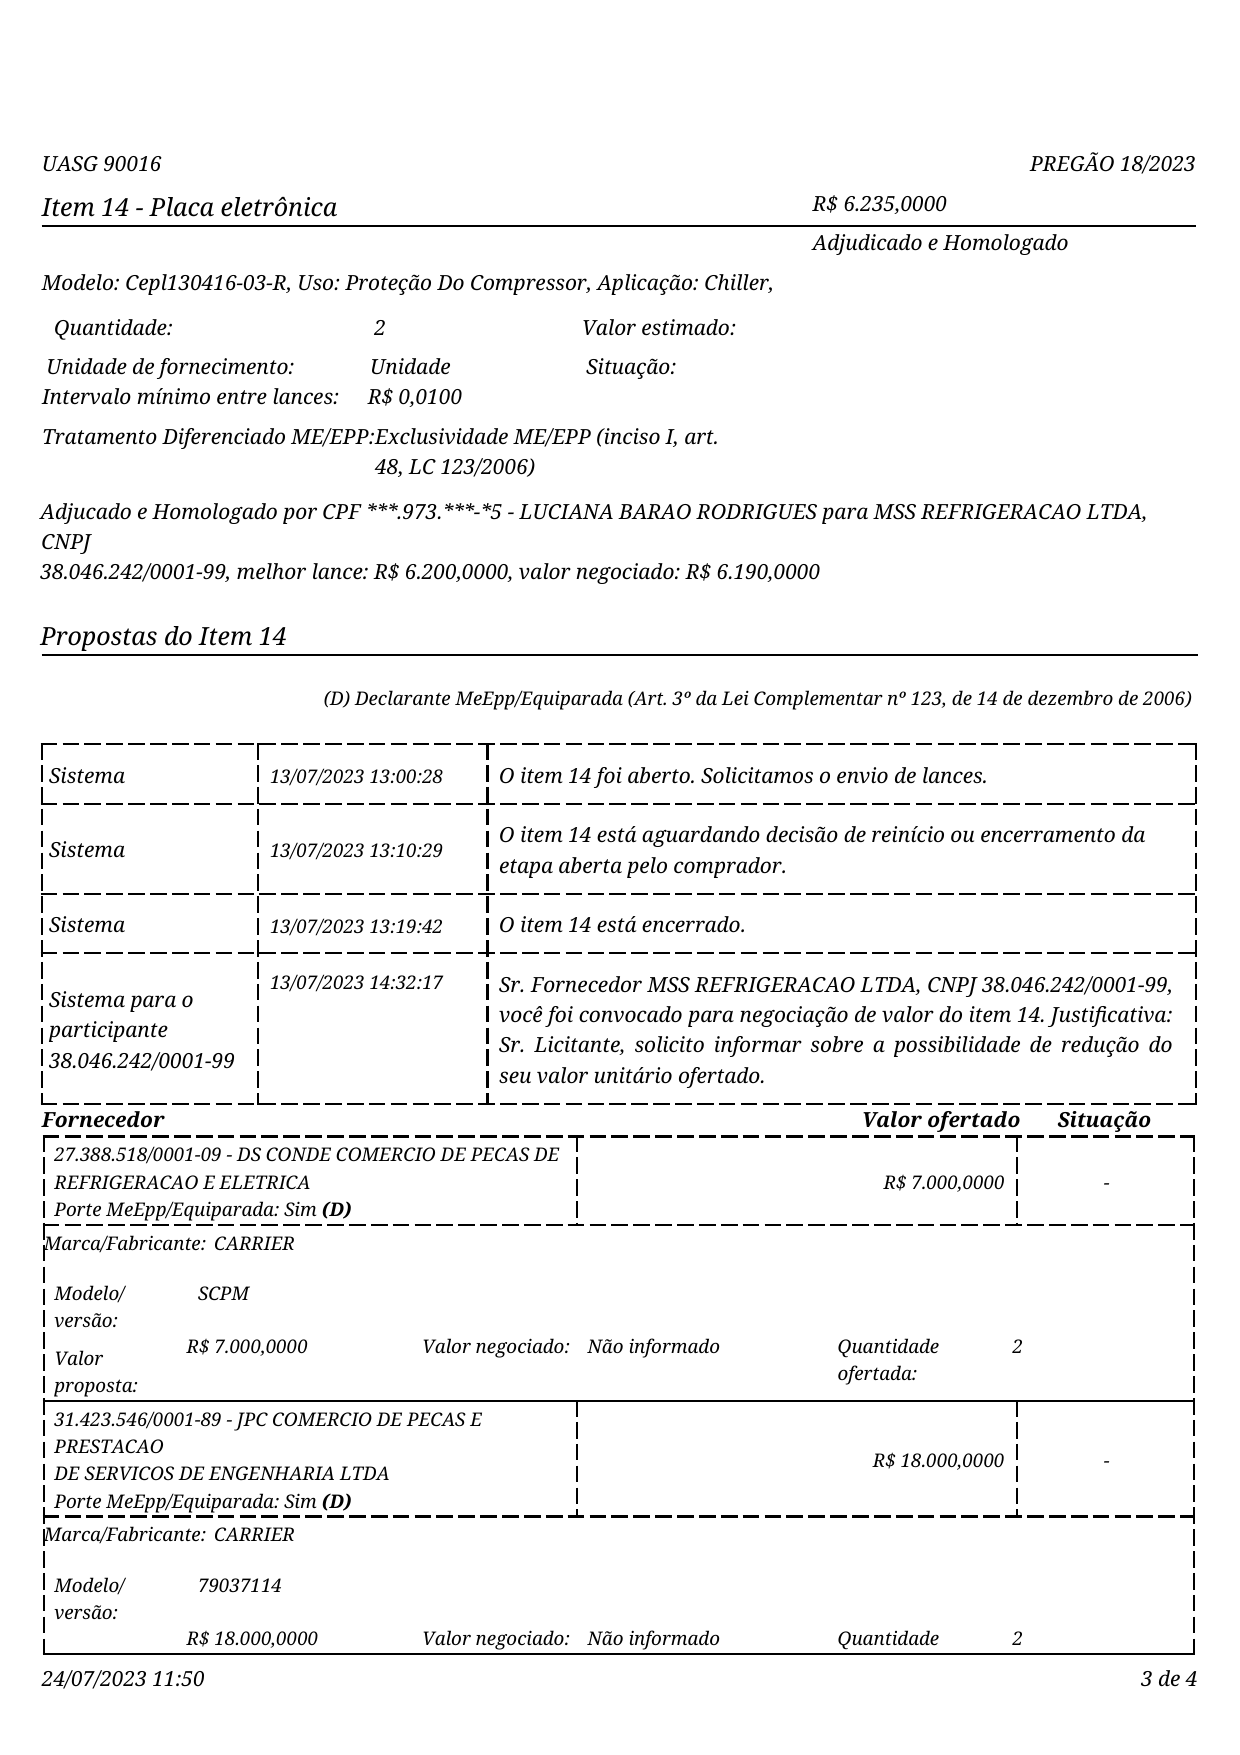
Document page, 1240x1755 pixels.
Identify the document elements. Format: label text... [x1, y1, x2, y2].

table_header [577, 1135, 837, 1223]
table_cell R$ 18.000,0000 Valor negociado: [186, 1619, 577, 1653]
table_cell Marca/Fabricante: CARRIER [44, 1224, 577, 1276]
table_cell Sr. Fornecedor MSS REFRIGERACAO LTDA, CNPJ 38.046.242/0001-99, você foi convocado para negociação de valor do item 14. Justificativa: Sr. Licitante, solicito informar sobre a possibilidade de redução do seu valor unitário ofertado. [488, 952, 1196, 1103]
table_header R$ 7.000,0000 [838, 1135, 1017, 1223]
table_cell 13/07/2023 13:10:29 [258, 803, 487, 892]
table_cell [577, 1224, 837, 1276]
table_cell [577, 1276, 837, 1327]
table_cell O item 14 está encerrado. [488, 893, 1196, 952]
table_cell Não informado [577, 1327, 837, 1400]
table_cell [838, 1224, 1194, 1276]
table_cell R$ 7.000,0000 Valor negociado: [186, 1327, 577, 1400]
table_cell [577, 1402, 837, 1515]
table_cell R$ 6.235,0000 Adjudicado e Homologado [813, 190, 1198, 382]
text Intervalo mínimo entre lances: R$ 0,0100 [42, 382, 1199, 411]
table_cell Modelo: Cepl130416-03-R, Uso: Proteção Do Compressor, Aplicação: Chiller, Quantidade: 2 Valor estimado: Unidade de fornecimento: Unidade Situação: [42, 227, 812, 382]
table_cell Não informado [577, 1619, 837, 1653]
text (D) Declarante MeEpp/Equiparada (Art. 3º da Lei Complementar nº 123, de 14 de dezembro de 2006) [42, 686, 1194, 711]
table_cell Modelo/versão: [44, 1568, 186, 1653]
table_cell Item 14 - Placa eletrônica [42, 190, 812, 225]
table_cell 31.423.546/0001-89 - JPC COMERCIO DE PECAS E PRESTACAO DE SERVICOS DE ENGENHARIA LTDA Porte MeEpp/Equiparada: Sim (D) [44, 1402, 577, 1515]
text Propostas do Item 14 [40, 619, 1199, 653]
table_cell 79037114 [186, 1568, 577, 1619]
text Fornecedor Valor ofertado Situação [42, 1105, 1199, 1133]
table_cell 2 [1002, 1327, 1194, 1400]
table_header 13/07/2023 13:00:28 [258, 743, 487, 802]
table_cell [838, 1515, 1194, 1568]
table_cell O item 14 está aguardando decisão de reinício ou encerramento da etapa aberta pelo comprador. [488, 803, 1196, 892]
table_cell Quantidade [838, 1619, 1002, 1653]
table_cell Sistema [42, 893, 258, 952]
table_cell 13/07/2023 13:19:42 [258, 893, 487, 952]
table_header PREGÃO 18/2023 [813, 150, 1198, 189]
table_cell [838, 1276, 1194, 1327]
table_cell Quantidade ofertada: [838, 1327, 1002, 1400]
table_cell 2 [1002, 1619, 1194, 1653]
table_cell SCPM [186, 1276, 577, 1327]
table_cell [838, 1568, 1194, 1619]
table_header UASG 90016 [42, 150, 812, 189]
table_cell [577, 1515, 837, 1568]
text Tratamento Diferenciado ME/EPP: Exclusividade ME/EPP (inciso I, art. [42, 422, 1199, 450]
table_cell 13/07/2023 14:32:17 [258, 952, 487, 1103]
table_cell Marca/Fabricante: CARRIER [44, 1515, 577, 1568]
table_cell Sistema para o participante 38.046.242/0001-99 [42, 952, 258, 1103]
text 48, LC 123/2006) [375, 452, 1199, 480]
table_cell Sistema [42, 803, 258, 892]
table_cell Modelo/versão: Valor proposta: [44, 1276, 186, 1400]
table_header O item 14 foi aberto. Solicitamos o envio de lances. [488, 743, 1196, 802]
table_cell - [1017, 1402, 1194, 1515]
table_header Sistema [42, 743, 258, 802]
text 38.046.242/0001-99, melhor lance: R$ 6.200,0000, valor negociado: R$ 6.190,0000 [40, 557, 1199, 585]
table_cell R$ 18.000,0000 [838, 1402, 1017, 1515]
table_header 27.388.518/0001-09 - DS CONDE COMERCIO DE PECAS DE REFRIGERACAO E ELETRICA Porte MeEpp/Equiparada: Sim (D) [44, 1135, 577, 1223]
text Adjucado e Homologado por CPF ***.973.***-*5 - LUCIANA BARAO RODRIGUES para MSS REFRIGERACAO LTDA, CNPJ [40, 497, 1199, 555]
table_cell [577, 1568, 837, 1619]
table_header - [1017, 1135, 1194, 1223]
